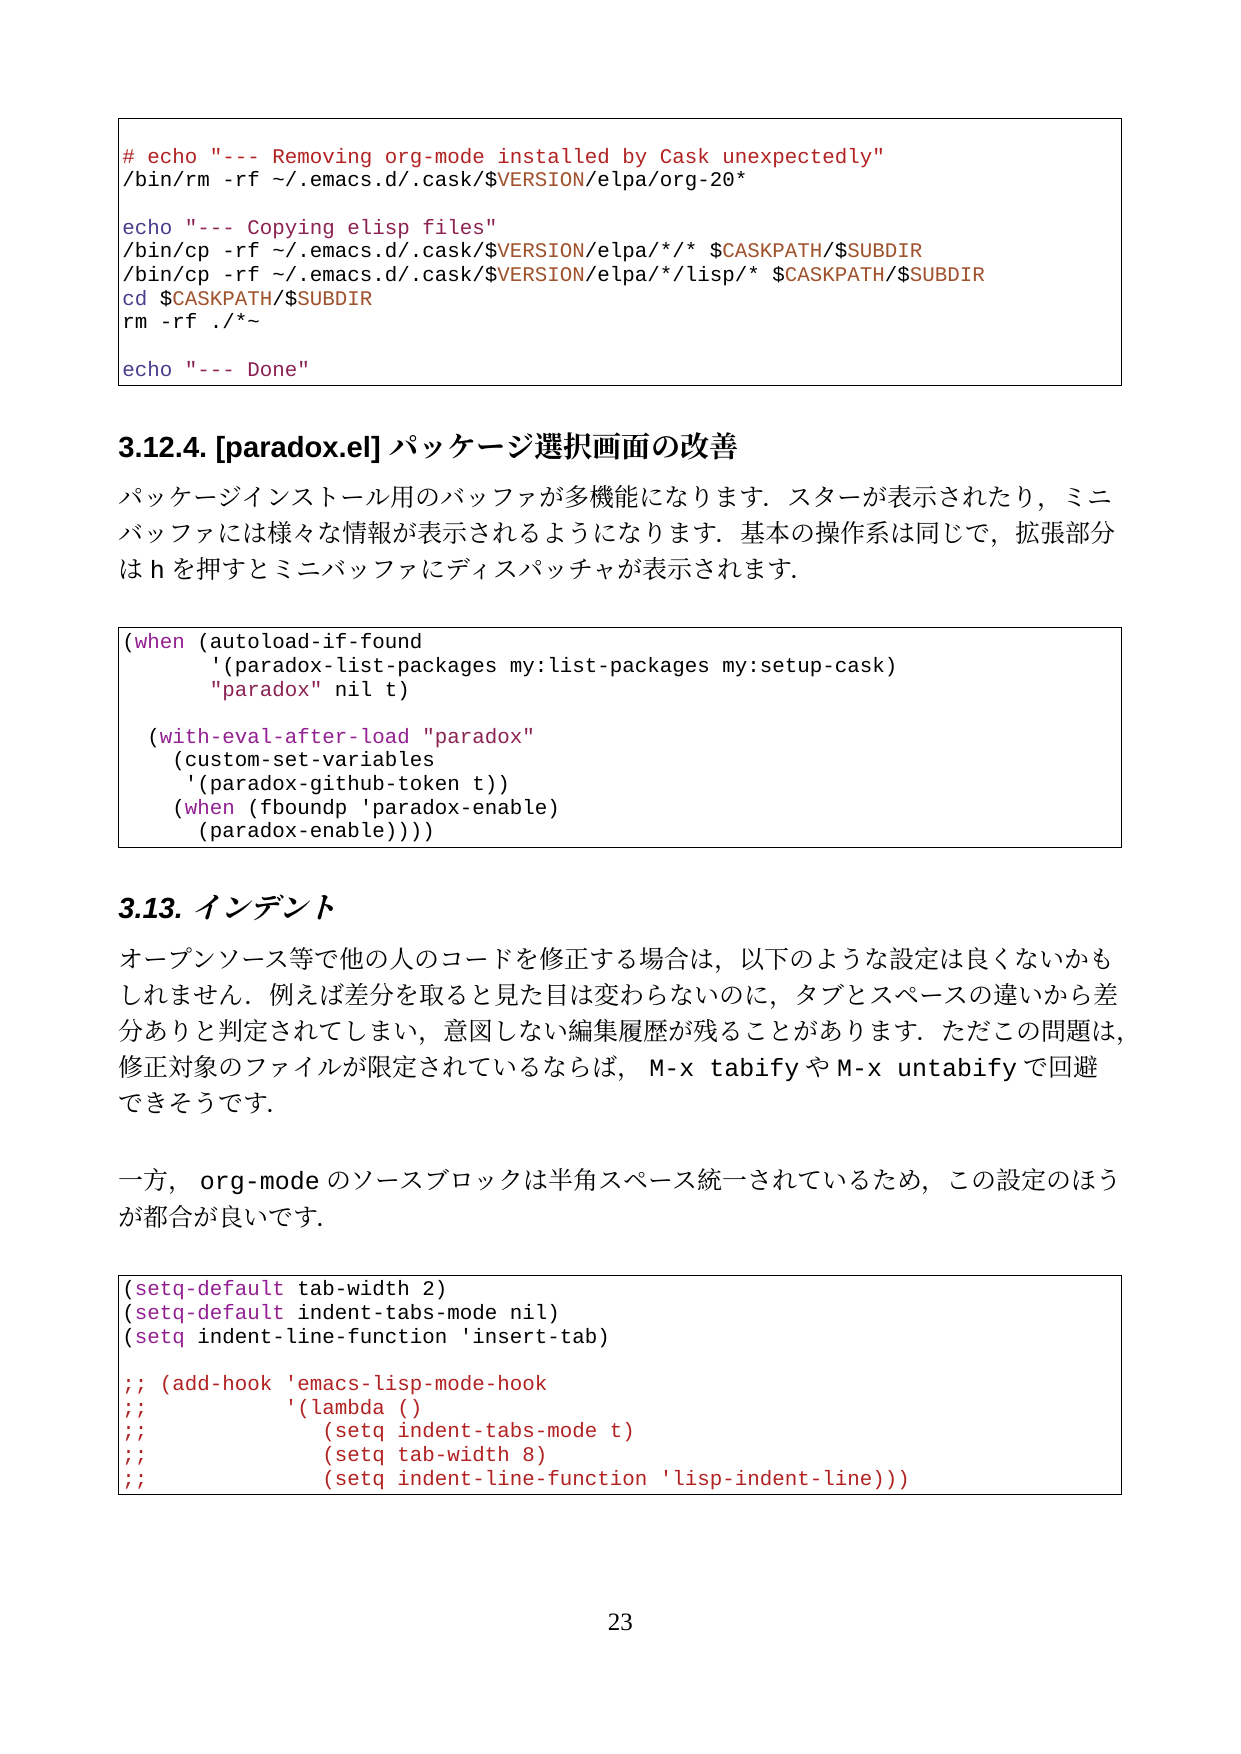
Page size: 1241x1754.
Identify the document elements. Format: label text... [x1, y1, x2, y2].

text # echo "--- Removing org-mode installed by Cask unexpectedly" [119, 142, 1121, 165]
text パッケージインストール用のバッファが多機能になります．スターが表示されたり，ミニバッファには様々な情報が表示されるようになります．基本の操作系は同じで，拡張部分は h を押すとミニバッファにディスパッチャが表示されます． [118, 478, 1122, 615]
text cd $CASKPATH/$SUBDIR [119, 284, 1121, 307]
text /bin/rm -rf ~/.emacs.d/.cask/$VERSION/elpa/org-20* [119, 165, 1121, 189]
subtitle インデント [118, 885, 1122, 927]
subtitle [paradox.el] パッケージ選択画面の改善 [118, 423, 1122, 465]
text ;; (setq indent-line-function 'lisp-indent-line))) [119, 1464, 1121, 1494]
text (with-eval-after-load "paradox" [119, 722, 1121, 746]
text ;; (setq indent-tabs-mode t) [119, 1416, 1121, 1440]
text (setq-default indent-tabs-mode nil) [119, 1298, 1121, 1322]
text (custom-set-variables [119, 746, 1121, 769]
text (when (autoload-if-found [119, 628, 1121, 651]
text "paradox" nil t) [119, 674, 1121, 698]
text '(paradox-list-packages my:list-packages my:setup-cask) [119, 651, 1121, 674]
text '(paradox-github-token t)) [119, 769, 1121, 793]
text ;; (add-hook 'emacs-lisp-mode-hook [119, 1369, 1121, 1393]
text (setq indent-line-function 'insert-tab) [119, 1322, 1121, 1345]
text (setq-default tab-width 2) [119, 1276, 1121, 1298]
text ;; '(lambda () [119, 1393, 1121, 1416]
text オープンソース等で他の人のコードを修正する場合は，以下のような設定は良くないかもしれません．例えば差分を取ると見た目は変わらないのに，タブとスペースの違いから差分ありと判定されてしまい，意図しない編集履歴が残ることがあります．ただこの問題は，修正対象のファイルが限定されているならば， M-x tabify や M-x untabify で回避できそうです． [118, 940, 1122, 1148]
text ;; (setq tab-width 8) [119, 1440, 1121, 1464]
text /bin/cp -rf ~/.emacs.d/.cask/$VERSION/elpa/*/* $CASKPATH/$SUBDIR [119, 236, 1121, 260]
text (paradox-enable)))) [119, 816, 1121, 847]
text echo "--- Copying elisp files" [119, 213, 1121, 236]
text echo "--- Done" [119, 354, 1121, 385]
text rm -rf ./*~ [119, 307, 1121, 331]
text /bin/cp -rf ~/.emacs.d/.cask/$VERSION/elpa/*/lisp/* $CASKPATH/$SUBDIR [119, 260, 1121, 284]
text 一方， org-mode のソースブロックは半角スペース統一されているため，この設定のほうが都合が良いです． [118, 1161, 1122, 1262]
text (when (fboundp 'paradox-enable) [119, 793, 1121, 816]
